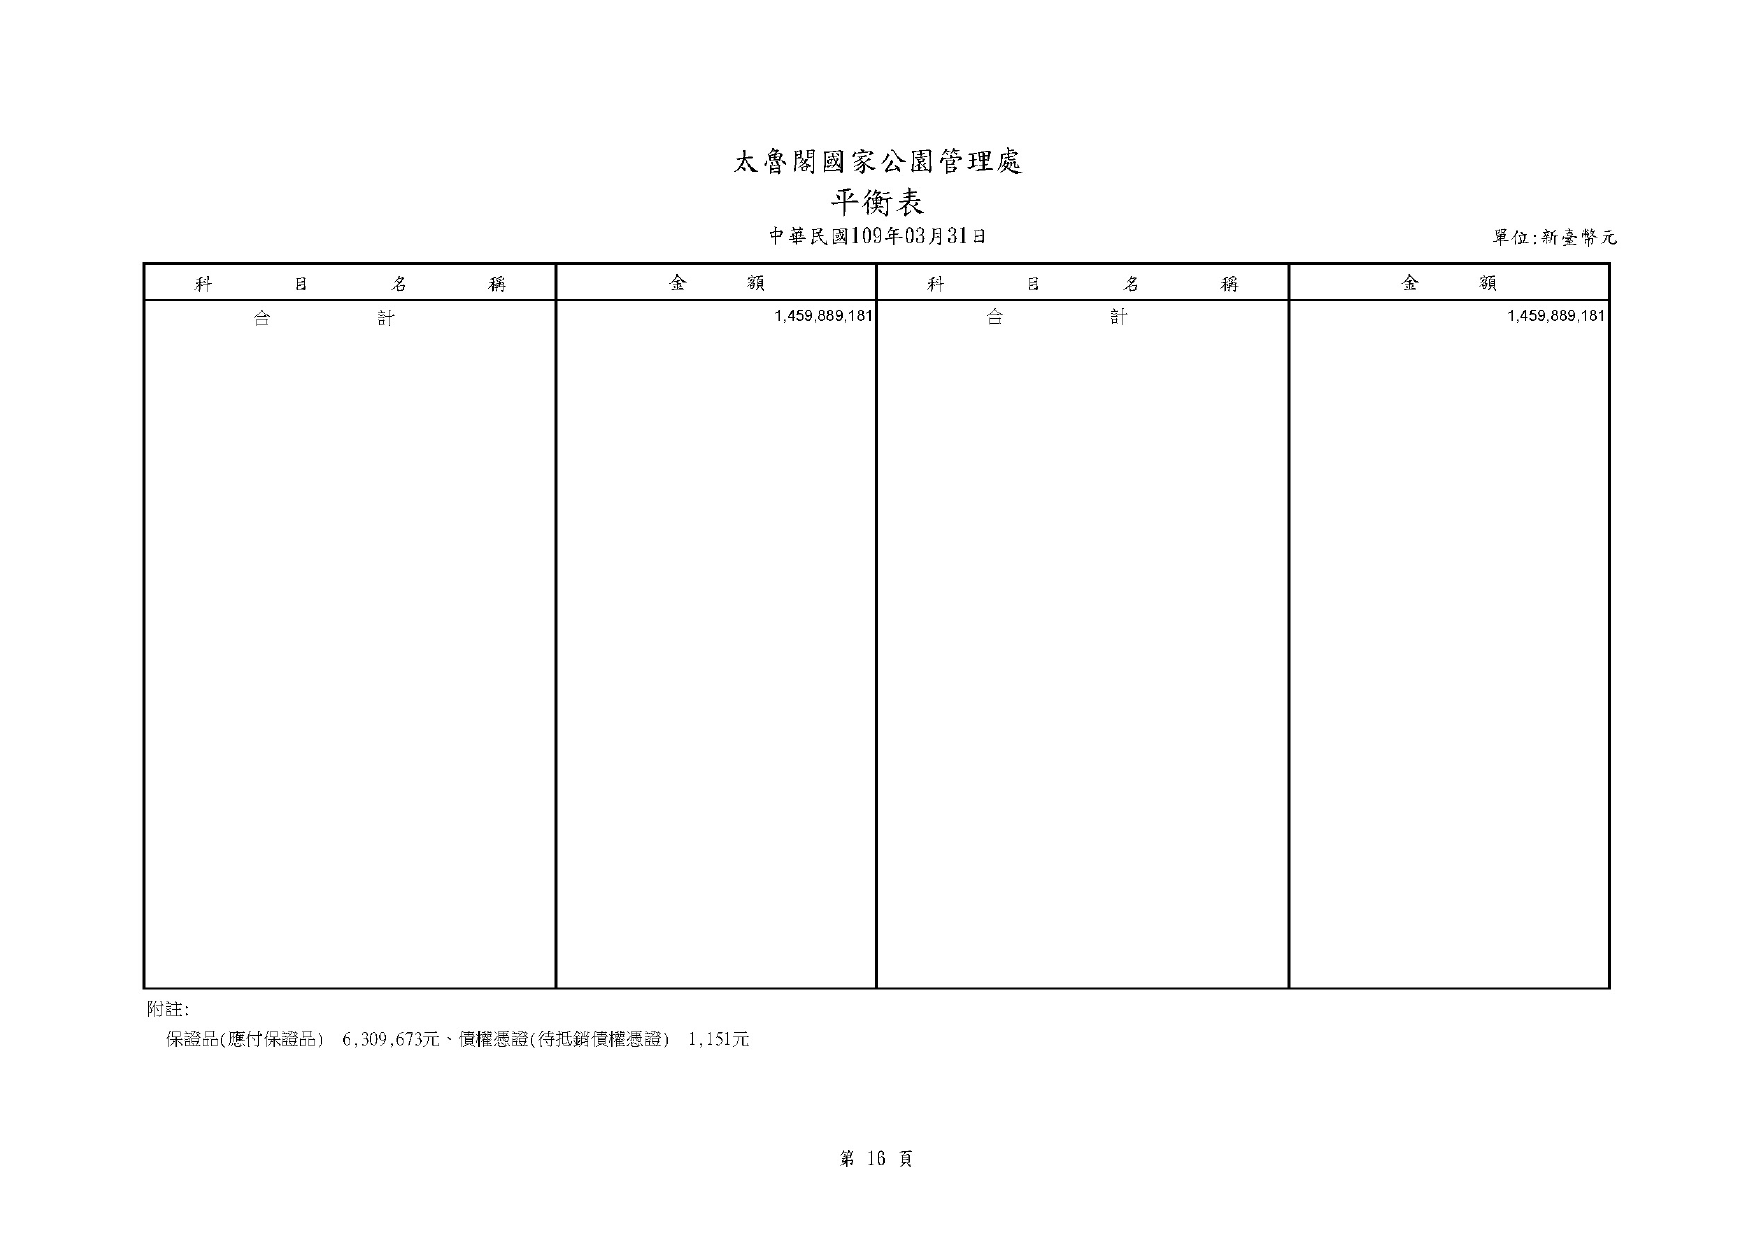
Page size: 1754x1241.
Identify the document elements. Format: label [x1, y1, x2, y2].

picture [59, 59, 1695, 1216]
